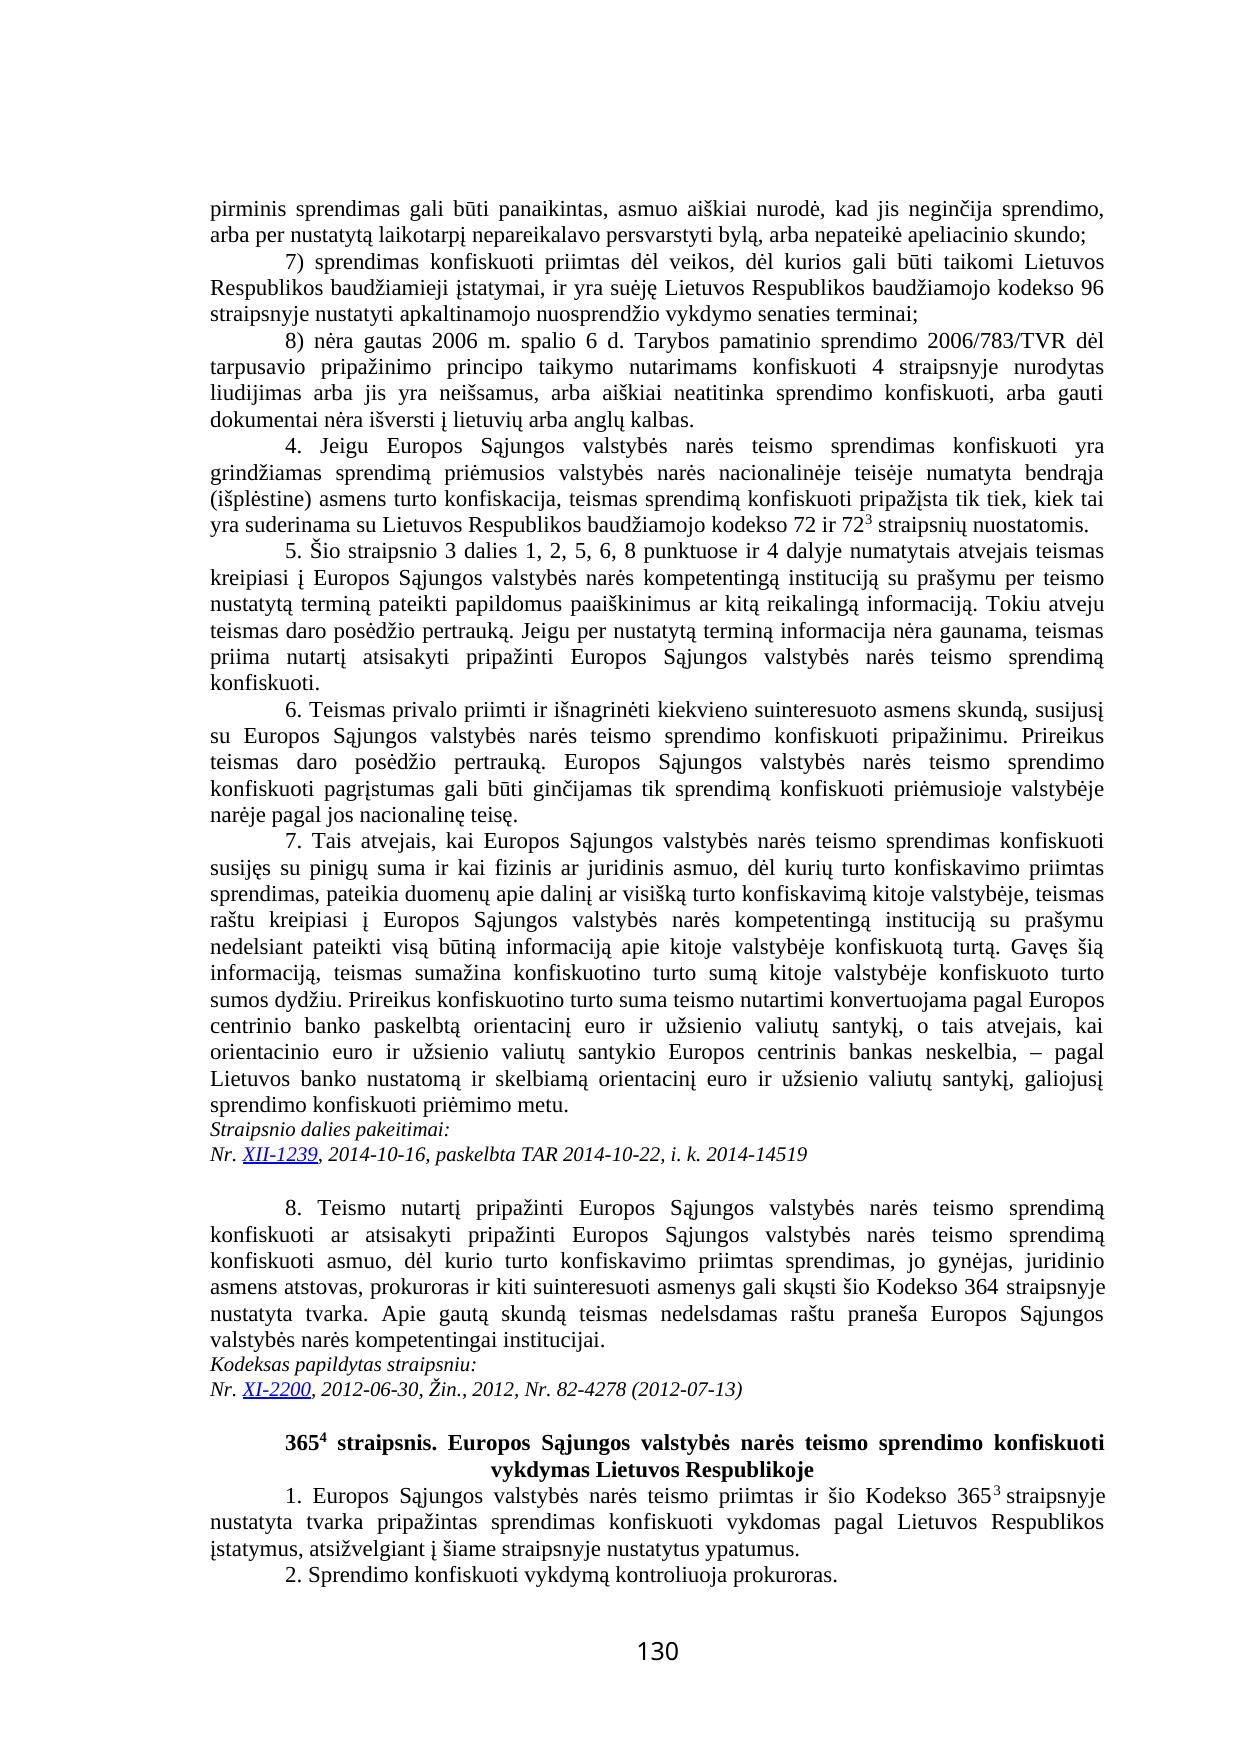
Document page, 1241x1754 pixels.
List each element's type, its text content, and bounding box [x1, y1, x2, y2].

text 8) nėra gautas 2006 m. spalio 6 d. Tarybos pamatinio sprendimo 2006/783/TVR dėl tarpusavio pripažinimo principo taikymo nutarimams konfiskuoti 4 straipsnyje nurodytas liudijimas arba jis yra neišsamus, arba aiškiai neatitinka sprendimo konfiskuoti, arba gauti dokumentai nėra išversti į lietuvių arba anglų kalbas. [210, 327, 1106, 432]
text 1. Europos Sąjungos valstybės narės teismo priimtas ir šio Kodekso 3653 straipsnyje nustatyta tvarka pripažintas sprendimas konfiskuoti vykdomas pagal Lietuvos Respublikos įstatymus, atsižvelgiant į šiame straipsnyje nustatytus ypatumus. [210, 1482, 1106, 1561]
text Nr. XI-2200, 2012-06-30, Žin., 2012, Nr. 82-4278 (2012-07-13) [210, 1376, 1106, 1401]
text Nr. XII-1239, 2014-10-16, paskelbta TAR 2014-10-22, i. k. 2014-14519 [210, 1141, 1106, 1166]
text 7. Tais atvejais, kai Europos Sąjungos valstybės narės teismo sprendimas konfiskuoti susijęs su pinigų suma ir kai fizinis ar juridinis asmuo, dėl kurių turto konfiskavimo priimtas sprendimas, pateikia duomenų apie dalinį ar visišką turto konfiskavimą kitoje valstybėje, teismas raštu kreipiasi į Europos Sąjungos valstybės narės kompetentingą instituciją su prašymu nedelsiant pateikti visą būtiną informaciją apie kitoje valstybėje konfiskuotą turtą. Gavęs šią informaciją, teismas sumažina konfiskuotino turto sumą kitoje valstybėje konfiskuoto turto sumos dydžiu. Prireikus konfiskuotino turto suma teismo nutartimi konvertuojama pagal Europos centrinio banko paskelbtą orientacinį euro ir užsienio valiutų santykį, o tais atvejais, kai orientacinio euro ir užsienio valiutų santykio Europos centrinis bankas neskelbia, – pagal Lietuvos banko nustatomą ir skelbiamą orientacinį euro ir užsienio valiutų santykį, galiojusį sprendimo konfiskuoti priėmimo metu. [210, 827, 1106, 1117]
text Kodeksas papildytas straipsniu: [210, 1352, 1106, 1376]
text 2. Sprendimo konfiskuoti vykdymą kontroliuoja prokuroras. [210, 1561, 1106, 1587]
text Straipsnio dalies pakeitimai: [210, 1117, 1106, 1141]
text 3654 straipsnis. Europos Sąjungos valstybės narės teismo sprendimo konfiskuoti vykdymas Lietuvos Respublikoje [285, 1429, 1106, 1482]
text 8. Teismo nutartį pripažinti Europos Sąjungos valstybės narės teismo sprendimą konfiskuoti ar atsisakyti pripažinti Europos Sąjungos valstybės narės teismo sprendimą konfiskuoti asmuo, dėl kurio turto konfiskavimo priimtas sprendimas, jo gynėjas, juridinio asmens atstovas, prokuroras ir kiti suinteresuoti asmenys gali skųsti šio Kodekso 364 straipsnyje nustatyta tvarka. Apie gautą skundą teismas nedelsdamas raštu praneša Europos Sąjungos valstybės narės kompetentingai institucijai. [210, 1194, 1106, 1352]
text 6. Teismas privalo priimti ir išnagrinėti kiekvieno suinteresuoto asmens skundą, susijusį su Europos Sąjungos valstybės narės teismo sprendimo konfiskuoti pripažinimu. Prireikus teismas daro posėdžio pertrauką. Europos Sąjungos valstybės narės teismo sprendimo konfiskuoti pagrįstumas gali būti ginčijamas tik sprendimą konfiskuoti priėmusioje valstybėje narėje pagal jos nacionalinę teisę. [210, 696, 1106, 827]
text 4. Jeigu Europos Sąjungos valstybės narės teismo sprendimas konfiskuoti yra grindžiamas sprendimą priėmusios valstybės narės nacionalinėje teisėje numatyta bendrąja (išplėstine) asmens turto konfiskacija, teismas sprendimą konfiskuoti pripažįsta tik tiek, kiek tai yra suderinama su Lietuvos Respublikos baudžiamojo kodekso 72 ir 723 straipsnių nuostatomis. [210, 432, 1106, 538]
text 7) sprendimas konfiskuoti priimtas dėl veikos, dėl kurios gali būti taikomi Lietuvos Respublikos baudžiamieji įstatymai, ir yra suėję Lietuvos Respublikos baudžiamojo kodekso 96 straipsnyje nustatyti apkaltinamojo nuosprendžio vykdymo senaties terminai; [210, 248, 1106, 327]
text pirminis sprendimas gali būti panaikintas, asmuo aiškiai nurodė, kad jis neginčija sprendimo, arba per nustatytą laikotarpį nepareikalavo persvarstyti bylą, arba nepateikė apeliacinio skundo; [210, 195, 1106, 248]
text 5. Šio straipsnio 3 dalies 1, 2, 5, 6, 8 punktuose ir 4 dalyje numatytais atvejais teismas kreipiasi į Europos Sąjungos valstybės narės kompetentingą instituciją su prašymu per teismo nustatytą terminą pateikti papildomus paaiškinimus ar kitą reikalingą informaciją. Tokiu atveju teismas daro posėdžio pertrauką. Jeigu per nustatytą terminą informacija nėra gaunama, teismas priima nutartį atsisakyti pripažinti Europos Sąjungos valstybės narės teismo sprendimą konfiskuoti. [210, 538, 1106, 696]
